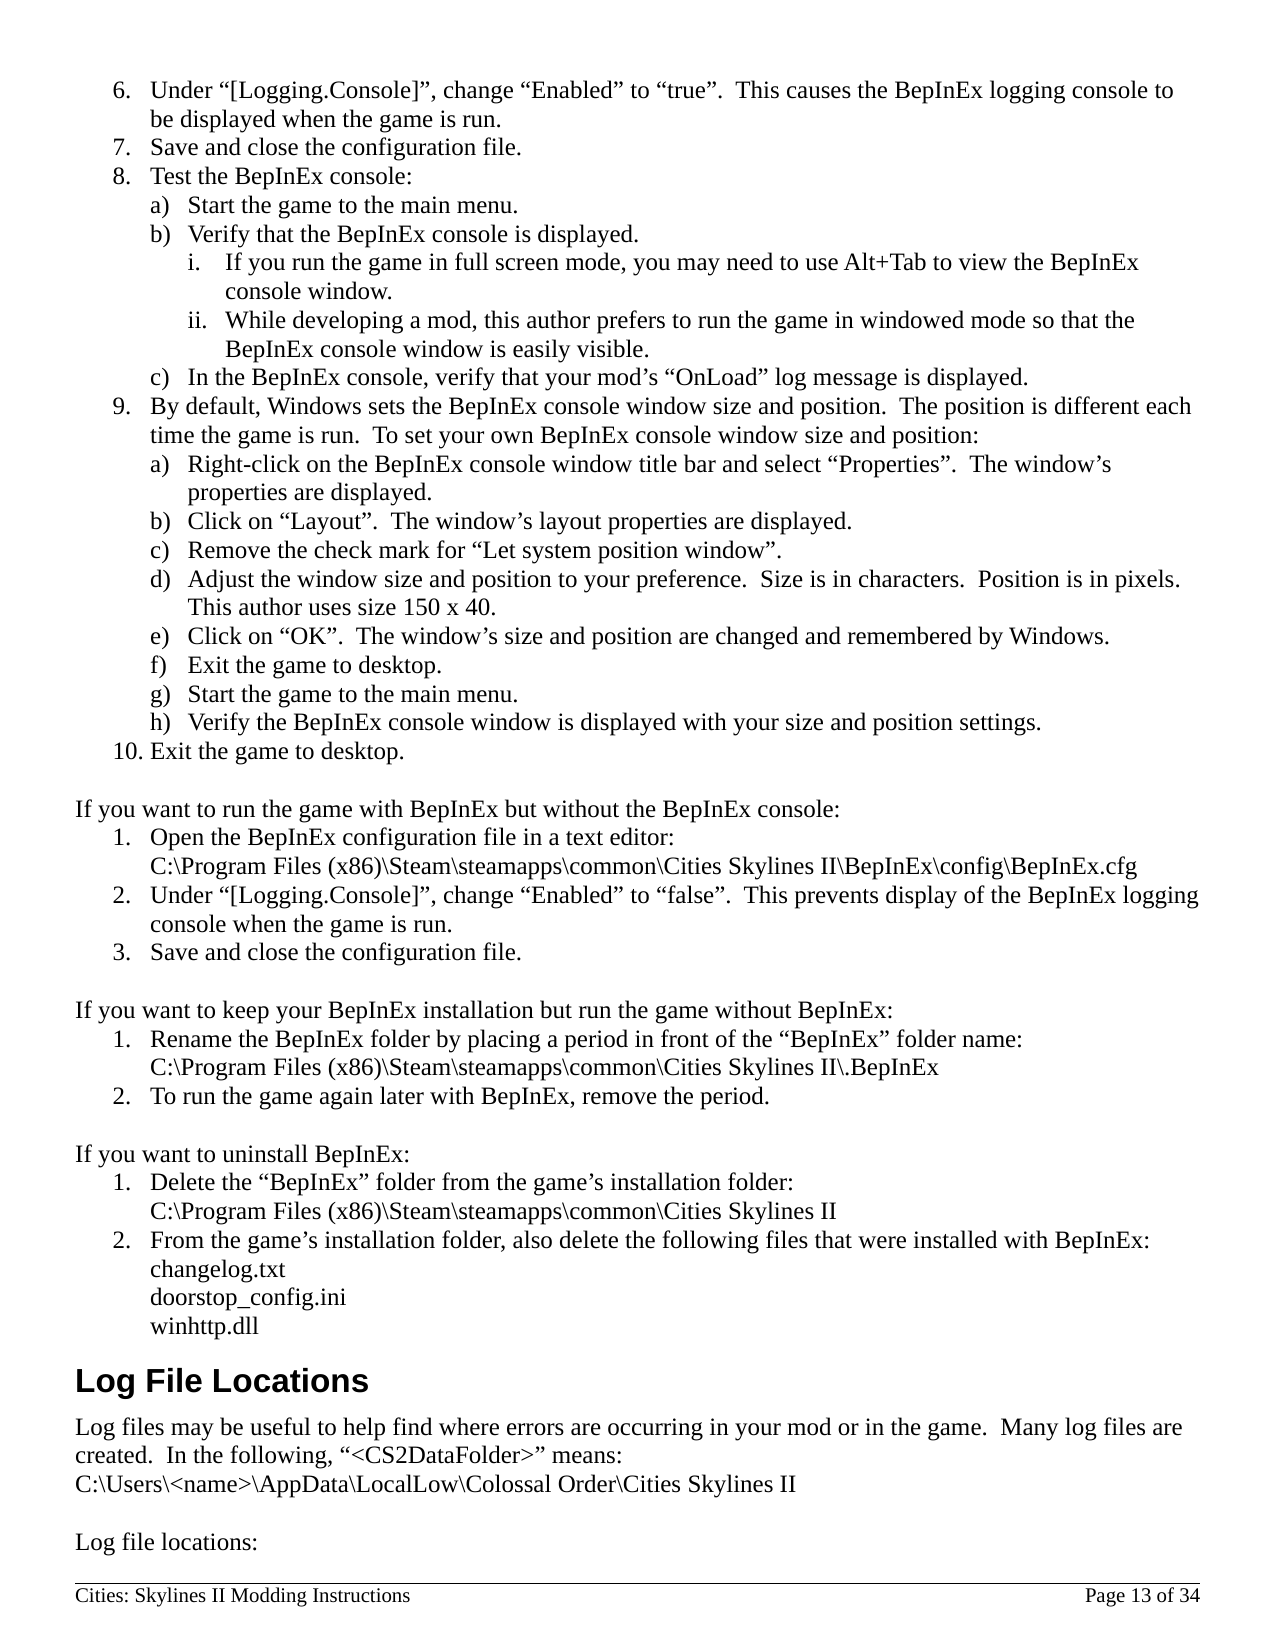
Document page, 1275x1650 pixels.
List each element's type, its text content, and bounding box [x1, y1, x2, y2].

list Rename the BepInEx folder by placing a period in front of the “BepInEx” folder name: C:\Program Files (x86)\Steam\steamapps\common\Cities Skylines II\.BepInEx [112, 1024, 1200, 1081]
list Save and close the configuration file. [112, 132, 1200, 161]
text Log file locations: [75, 1527, 1200, 1556]
list Exit the game to desktop. [150, 650, 1200, 679]
list Adjust the window size and position to your preference. Size is in characters. Position is in pixels. This author uses size 150 x 40. [150, 564, 1200, 621]
list Test the BepInEx console: [112, 161, 1200, 190]
list By default, Windows sets the BepInEx console window size and position. The position is different each time the game is run. To set your own BepInEx console window size and position: [112, 391, 1200, 449]
list Delete the “BepInEx” folder from the game’s installation folder: C:\Program Files (x86)\Steam\steamapps\common\Cities Skylines II [112, 1167, 1200, 1225]
list Remove the check mark for “Let system position window”. [150, 535, 1200, 564]
list Start the game to the main menu. [150, 679, 1200, 707]
list Save and close the configuration file. [112, 937, 1200, 966]
list While developing a mod, this author prefers to run the game in windowed mode so that the BepInEx console window is easily visible. [187, 305, 1200, 362]
list Start the game to the main menu. [150, 190, 1200, 219]
list Click on “OK”. The window’s size and position are changed and remembered by Windows. [150, 621, 1200, 650]
list Under “[Logging.Console]”, change “Enabled” to “false”. This prevents display of the BepInEx logging console when the game is run. [112, 880, 1200, 937]
list If you run the game in full screen mode, you may need to use Alt+Tab to view the BepInEx console window. [187, 247, 1200, 305]
list To run the game again later with BepInEx, remove the period. [112, 1081, 1200, 1110]
list Open the BepInEx configuration file in a text editor: C:\Program Files (x86)\Steam\steamapps\common\Cities Skylines II\BepInEx\config\BepInEx.cfg [112, 822, 1200, 880]
list From the game’s installation folder, also delete the following files that were installed with BepInEx: changelog.txt doorstop_config.ini winhttp.dll [112, 1225, 1200, 1340]
list Click on “Layout”. The window’s layout properties are displayed. [150, 506, 1200, 535]
text If you want to run the game with BepInEx but without the BepInEx console: [75, 794, 1200, 822]
text If you want to keep your BepInEx installation but run the game without BepInEx: [75, 995, 1200, 1024]
text Log files may be useful to help find where errors are occurring in your mod or in the game. Many log files are created. In the following, “<CS2DataFolder>” means: C:\Users\<name>\AppData\LocalLow\Colossal Order\Cities Skylines II [75, 1412, 1200, 1498]
list Right-click on the BepInEx console window title bar and select “Properties”. The window’s properties are displayed. [150, 449, 1200, 506]
list Verify the BepInEx console window is displayed with your size and position settings. [150, 707, 1200, 736]
text If you want to uninstall BepInEx: [75, 1139, 1200, 1167]
list In the BepInEx console, verify that your mod’s “OnLoad” log message is displayed. [150, 362, 1200, 391]
list Verify that the BepInEx console is displayed. [150, 219, 1200, 247]
list Exit the game to desktop. [112, 736, 1200, 765]
subtitle Log File Locations [75, 1361, 1200, 1399]
list Under “[Logging.Console]”, change “Enabled” to “true”. This causes the BepInEx logging console to be displayed when the game is run. [112, 75, 1200, 132]
